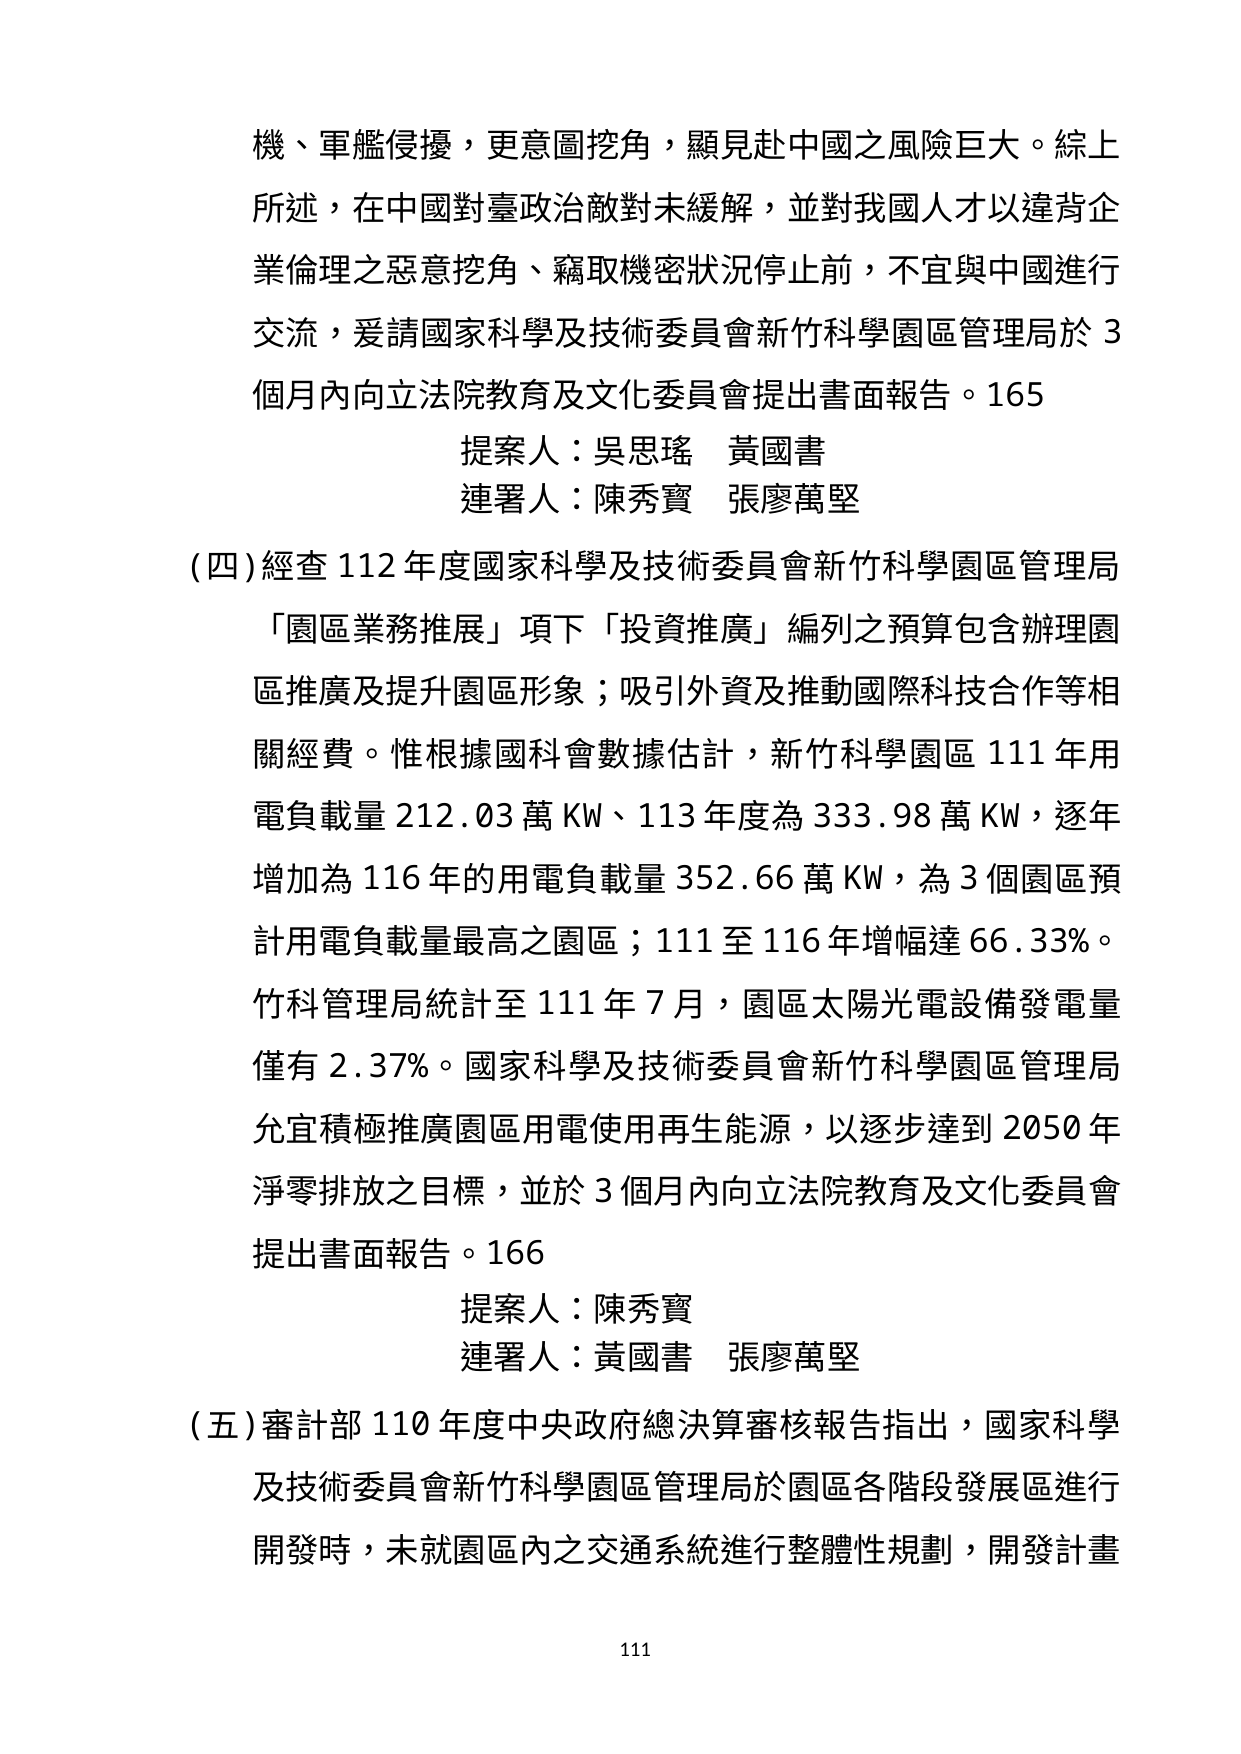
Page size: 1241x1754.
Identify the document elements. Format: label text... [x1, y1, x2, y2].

text (五)審計部110年度中央政府總決算審核報告指出，國家科學及技術委員會新竹科學園區管理局於園區各階段發展區進行開發時，未就園區內之交通系統進行整體性規劃，開發計畫 [185, 1391, 1122, 1579]
text 機、軍艦侵擾，更意圖挖角，顯見赴中國之風險巨大。綜上所述，在中國對臺政治敵對未緩解，並對我國人才以違背企業倫理之惡意挖角、竊取機密狀況停止前，不宜與中國進行交流，爰請國家科學及技術委員會新竹科學園區管理局於3個月內向立法院教育及文化委員會提出書面報告。165 [185, 112, 1122, 425]
text (四)經查112年度國家科學及技術委員會新竹科學園區管理局「園區業務推展」項下「投資推廣」編列之預算包含辦理園區推廣及提升園區形象；吸引外資及推動國際科技合作等相關經費。惟根據國科會數據估計，新竹科學園區111年用電負載量212.03萬KW、113年度為333.98萬KW，逐年增加為116年的用電負載量352.66萬KW，為3個園區預計用電負載量最高之園區；111至116年增幅達66.33%。竹科管理局統計至111年7月，園區太陽光電設備發電量僅有2.37%。國家科學及技術委員會新竹科學園區管理局允宜積極推廣園區用電使用再生能源，以逐步達到2050年淨零排放之目標，並於3個月內向立法院教育及文化委員會提出書面報告。166 [185, 533, 1122, 1283]
text 提案人：吳思瑤 黃國書 [460, 425, 1122, 473]
text 連署人：陳秀寳 張廖萬堅 [460, 473, 1122, 521]
text 提案人：陳秀寳 [460, 1283, 1122, 1331]
text 連署人：黃國書 張廖萬堅 [460, 1331, 1122, 1379]
